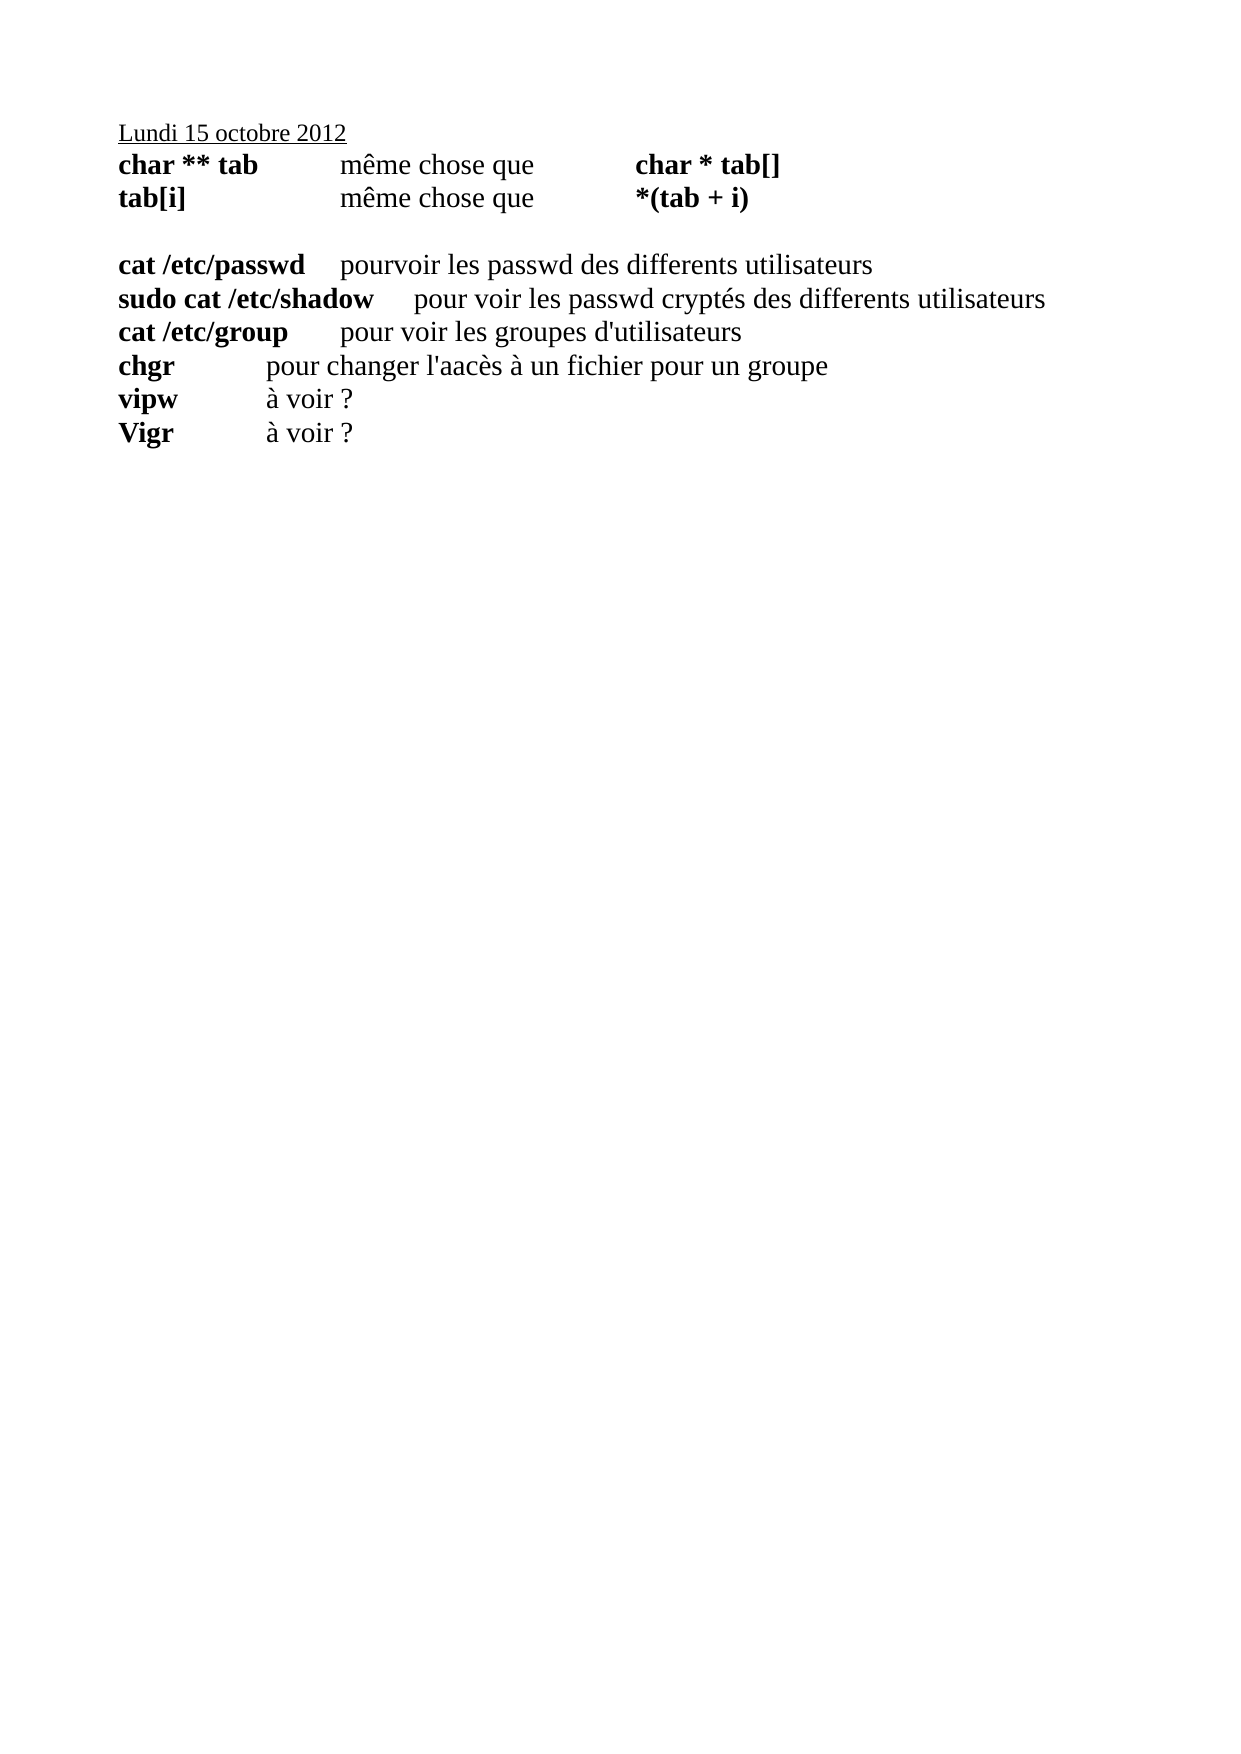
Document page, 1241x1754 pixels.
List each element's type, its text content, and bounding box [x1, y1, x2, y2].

text tab[i] même chose que *(tab + i) [118, 180, 1122, 214]
text Lundi 15 octobre 2012 [118, 118, 1122, 147]
text vipw à voir ? [118, 382, 1122, 415]
text char ** tab même chose que char * tab[] [118, 147, 1122, 180]
text sudo cat /etc/shadow pour voir les passwd cryptés des differents utilisateurs [118, 281, 1122, 314]
text Vigr à voir ? [118, 415, 1122, 449]
text cat /etc/group pour voir les groupes d'utilisateurs [118, 314, 1122, 348]
text chgr pour changer l'aacès à un fichier pour un groupe [118, 348, 1122, 382]
text cat /etc/passwd pourvoir les passwd des differents utilisateurs [118, 247, 1122, 281]
